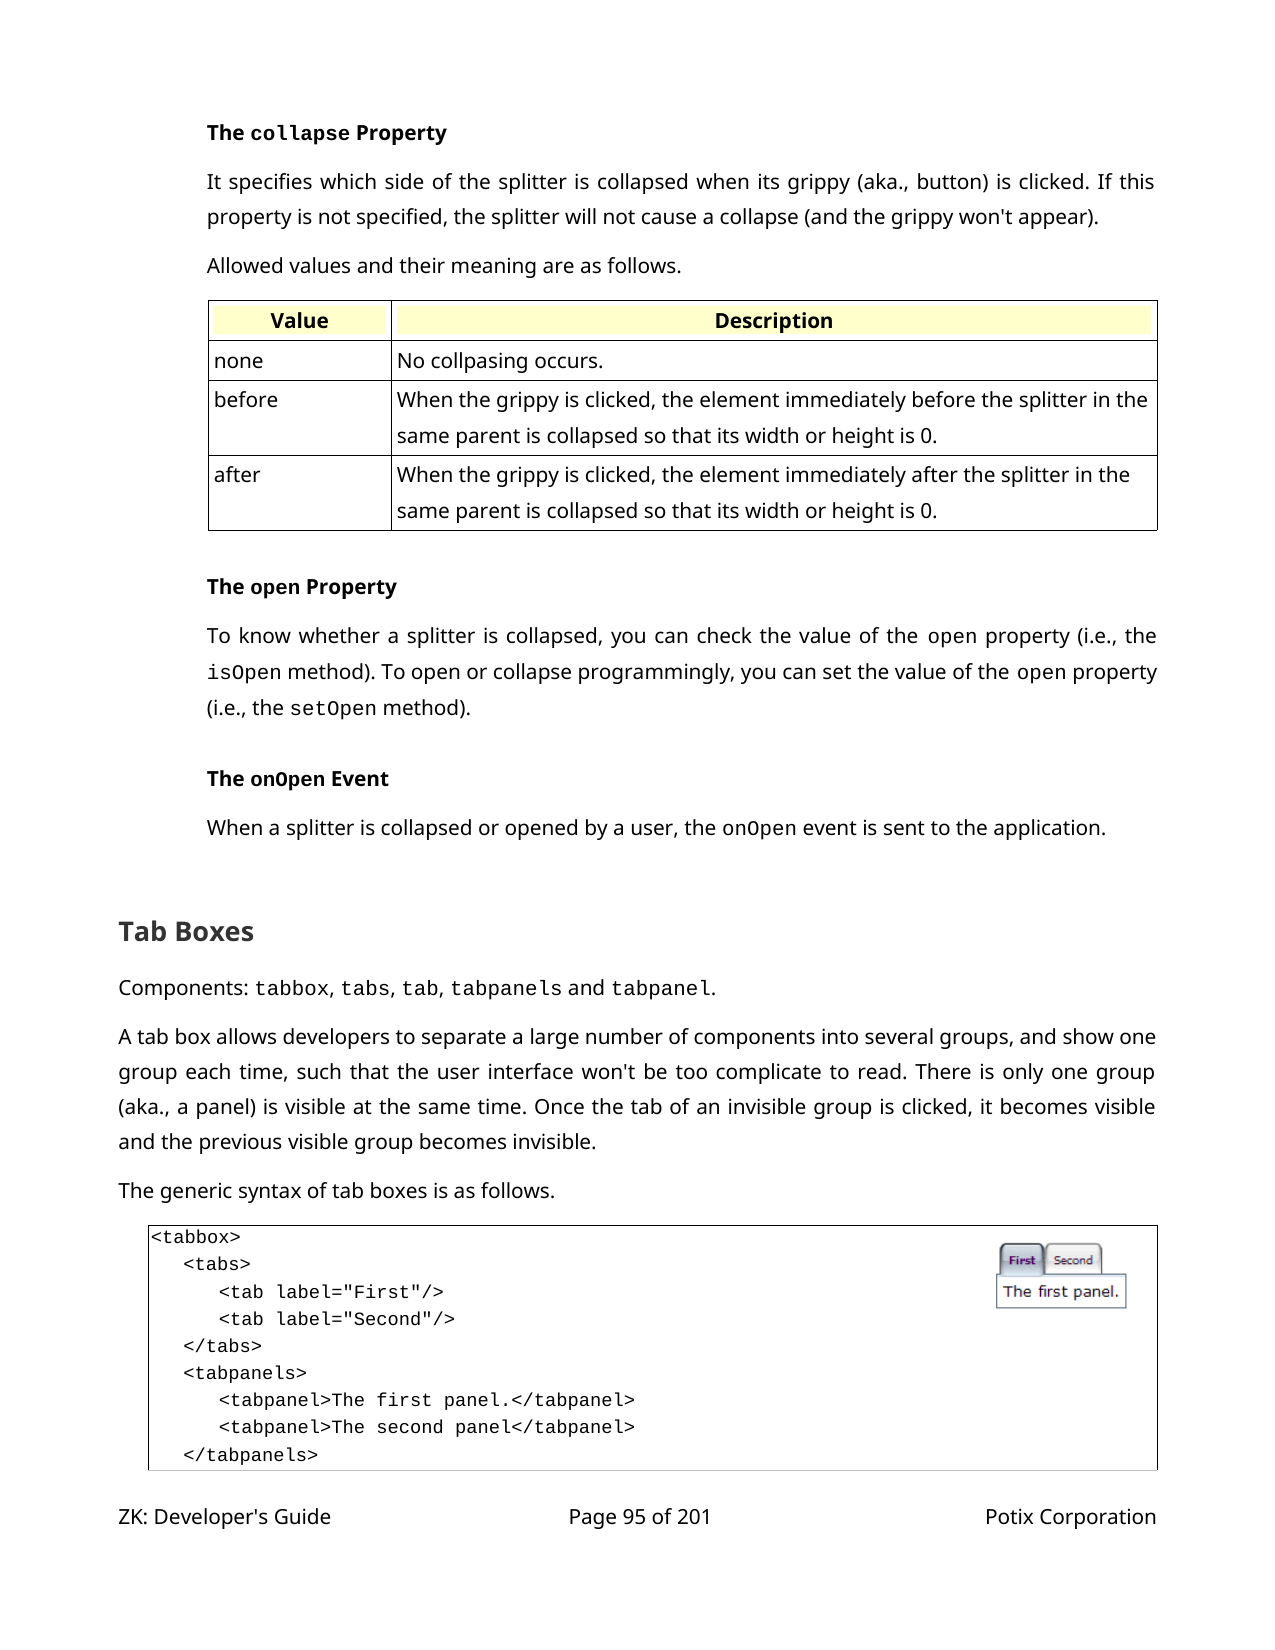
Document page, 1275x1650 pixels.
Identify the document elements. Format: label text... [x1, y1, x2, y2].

text [1130, 1279, 1157, 1304]
text The generic syntax of tab boxes is as follows. [118, 1176, 1157, 1204]
subtitle The collapse Property [207, 118, 1157, 147]
text <tabbox> [149, 1226, 1157, 1249]
table_cell after [209, 456, 391, 530]
text <tab label="First"/> [149, 1279, 995, 1304]
text <tabpanel>The first panel.</tabpanel> [149, 1388, 1157, 1412]
text <tab label="Second"/> [149, 1307, 1157, 1331]
table_cell When the grippy is clicked, the element immediately after the splitter in the same parent is collapsed so that its width or height is 0. [392, 456, 1157, 530]
subtitle Tab Boxes [118, 912, 1157, 949]
text <tabpanel>The second panel</tabpanel> [149, 1415, 1157, 1440]
picture [995, 1241, 1130, 1312]
text [1130, 1252, 1157, 1277]
table_header Value [209, 301, 391, 340]
text When a splitter is collapsed or opened by a user, the onOpen event is sent to the application. [207, 813, 1157, 841]
text Components: tabbox, tabs, tab, tabpanels and tabpanel. [118, 973, 1157, 1001]
text A tab box allows developers to separate a large number of components into several groups, and show one group each time, such that the user interface won't be too complicate to read. There is only one group (aka., a panel) is visible at the same time. Once the tab of an invisible group is clicked, it becomes visible and the previous visible group becomes invisible. [118, 1022, 1157, 1156]
text </tabs> [149, 1334, 1157, 1358]
text </tabpanels> [149, 1443, 1157, 1470]
text <tabs> [149, 1252, 995, 1277]
text Allowed values and their meaning are as follows. [207, 251, 1157, 279]
table_cell none [209, 341, 391, 380]
table_header Description [392, 301, 1157, 340]
table_cell No collpasing occurs. [392, 341, 1157, 380]
text To know whether a splitter is collapsed, you can check the value of the open property (i.e., the isOpen method). To open or collapse programmingly, you can set the value of the open property (i.e., the setOpen method). [207, 622, 1157, 721]
text <tabpanels> [149, 1361, 1157, 1385]
table_cell before [209, 381, 391, 455]
subtitle The open Property [207, 572, 1157, 601]
table_cell When the grippy is clicked, the element immediately before the splitter in the same parent is collapsed so that its width or height is 0. [392, 381, 1157, 455]
subtitle The onOpen Event [207, 764, 1157, 792]
text It specifies which side of the splitter is collapsed when its grippy (aka., button) is clicked. If this property is not specified, the splitter will not cause a collapse (and the grippy won't appear). [207, 167, 1157, 231]
